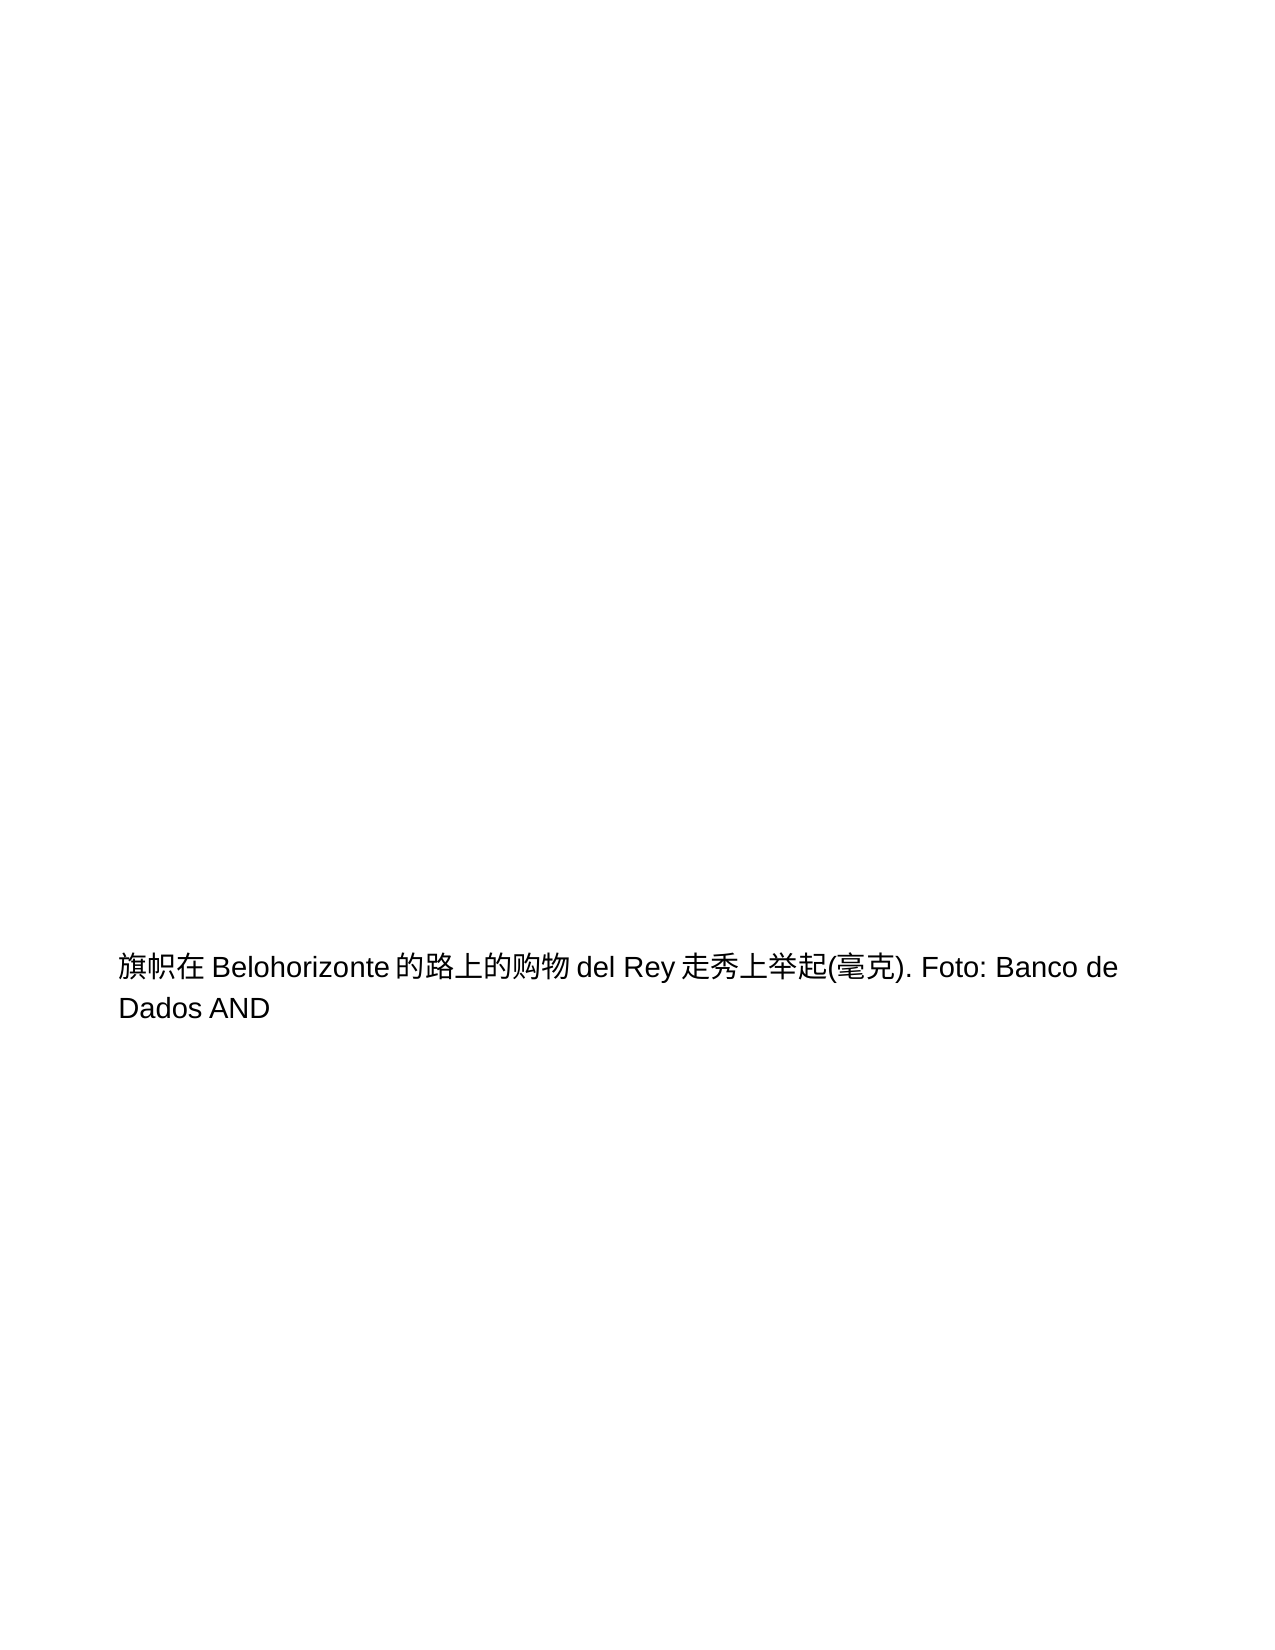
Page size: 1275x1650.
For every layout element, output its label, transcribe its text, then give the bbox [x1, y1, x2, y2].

text 旗帜在Belohorizo​​nte的路上的购物del Rey走秀上举起(毫克). Foto: Banco de Dados AND [118, 944, 1157, 1025]
